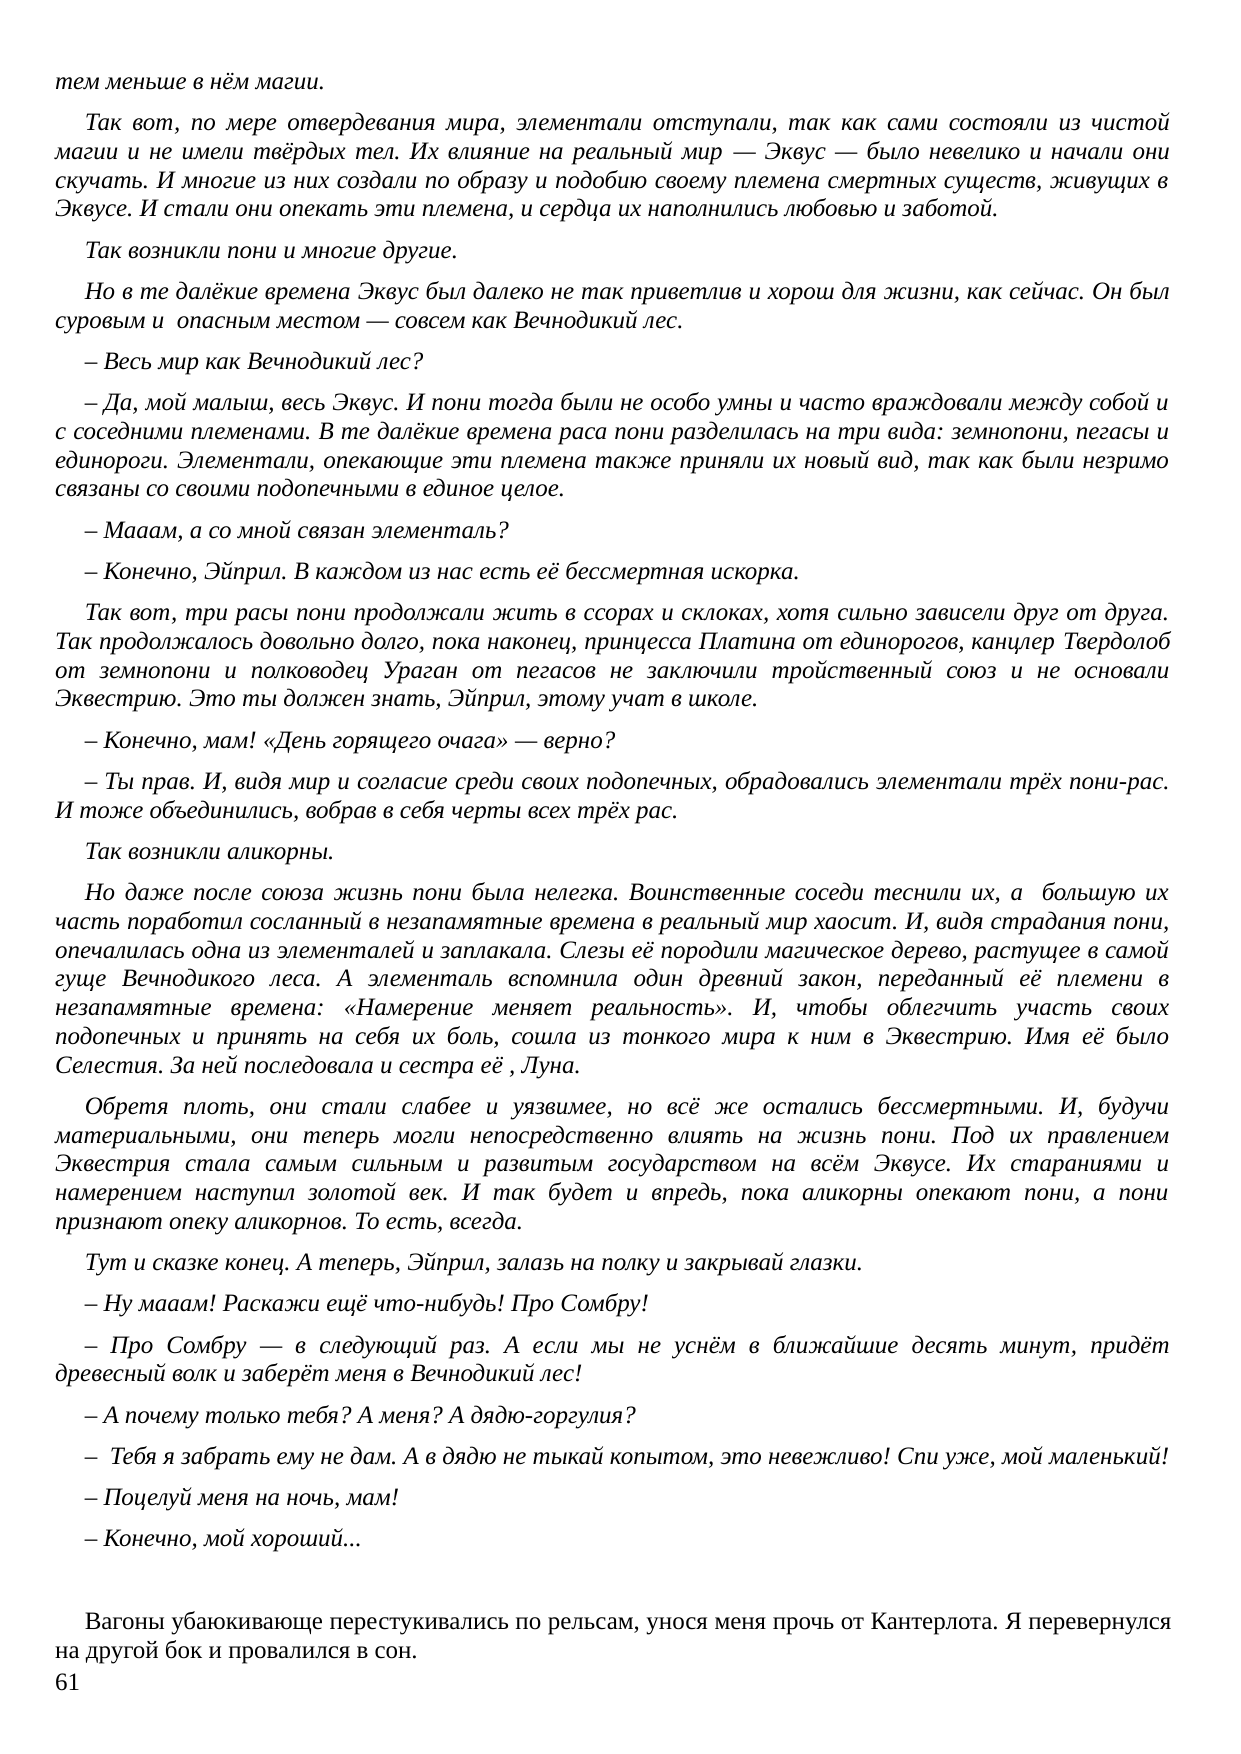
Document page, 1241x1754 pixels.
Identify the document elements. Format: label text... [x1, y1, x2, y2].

text Так вот, три расы пони продолжали жить в ссорах и склоках, хотя сильно зависели друг от друга. Так продолжалось довольно долго, пока наконец, принцесса Платина от единорогов, канцлер Твердолоб от земнопони и полководец Ураган от пегасов не заключили тройственный союз и не основали Эквестрию. Это ты должен знать, Эйприл, этому учат в школе. [55, 597, 1173, 712]
text Так вот, по мере отвердевания мира, элементали отступали, так как сами состояли из чистой магии и не имели твёрдых тел. Их влияние на реальный мир — Эквус — было невелико и начали они скучать. И многие из них создали по образу и подобию своему племена смертных существ, живущих в Эквусе. И стали они опекать эти племена, и сердца их наполнились любовью и заботой. [55, 107, 1173, 222]
text – Ну мааам! Раскажи ещё что-нибудь! Про Сомбру! [55, 1288, 1173, 1317]
text – Ты прав. И, видя мир и согласие среди своих подопечных, обрадовались элементали трёх пони-рас. И тоже объединились, вобрав в себя черты всех трёх рас. [55, 766, 1173, 823]
text – Мааам, а со мной связан элементаль? [55, 515, 1173, 543]
text Так возникли пони и многие другие. [55, 235, 1173, 263]
text – Конечно, Эйприл. В каждом из нас есть её бессмертная искорка. [55, 556, 1173, 585]
text Так возникли аликорны. [55, 836, 1173, 865]
text Вагоны убаюкивающе перестукивались по рельсам, унося меня прочь от Кантерлота. Я перевернулся на другой бок и провалился в сон. [55, 1606, 1173, 1663]
text – Про Сомбру — в следующий раз. А если мы не уснём в ближайшие десять минут, придёт древесный волк и заберёт меня в Вечнодикий лес! [55, 1330, 1173, 1387]
text – Конечно, мам! «День горящего очага» — верно? [55, 725, 1173, 753]
text тем меньше в нём магии. [55, 66, 1173, 95]
text – А почему только тебя? А меня? А дядю-горгулия? [55, 1400, 1173, 1428]
text Но даже после союза жизнь пони была нелегка. Воинственные соседи теснили их, а большую их часть поработил сосланный в незапамятные времена в реальный мир хаосит. И, видя страдания пони, опечалилась одна из элементалей и заплакала. Слезы её породили магическое дерево, растущее в самой гуще Вечнодикого леса. А элементаль вспомнила один древний закон, переданный её племени в незапамятные времена: «Намерение меняет реальность». И, чтобы облегчить участь своих подопечных и принять на себя их боль, сошла из тонкого мира к ним в Эквестрию. Имя её было Селестия. За ней последовала и сестра её , Луна. [55, 877, 1173, 1078]
text – Поцелуй меня на ночь, мам! [55, 1482, 1173, 1511]
text – Конечно, мой хороший... [55, 1523, 1173, 1552]
text – Тебя я забрать ему не дам. А в дядю не тыкай копытом, это невежливо! Спи уже, мой маленький! [55, 1441, 1173, 1470]
text Обретя плоть, они стали слабее и уязвимее, но всё же остались бессмертными. И, будучи материальными, они теперь могли непосредственно влиять на жизнь пони. Под их правлением Эквестрия стала самым сильным и развитым государством на всём Эквусе. Их стараниями и намерением наступил золотой век. И так будет и впредь, пока аликорны опекают пони, а пони признают опеку аликорнов. То есть, всегда. [55, 1091, 1173, 1235]
text Но в те далёкие времена Эквус был далеко не так приветлив и хорош для жизни, как сейчас. Он был суровым и опасным местом — совсем как Вечнодикий лес. [55, 276, 1173, 333]
text Тут и сказке конец. А теперь, Эйприл, залазь на полку и закрывай глазки. [55, 1247, 1173, 1276]
text – Да, мой малыш, весь Эквус. И пони тогда были не особо умны и часто враждовали между собой и с соседними племенами. В те далёкие времена раса пони разделилась на три вида: земнопони, пегасы и единороги. Элементали, опекающие эти племена также приняли их новый вид, так как были незримо связаны со своими подопечными в единое целое. [55, 387, 1173, 502]
text – Весь мир как Вечнодикий лес? [55, 346, 1173, 375]
